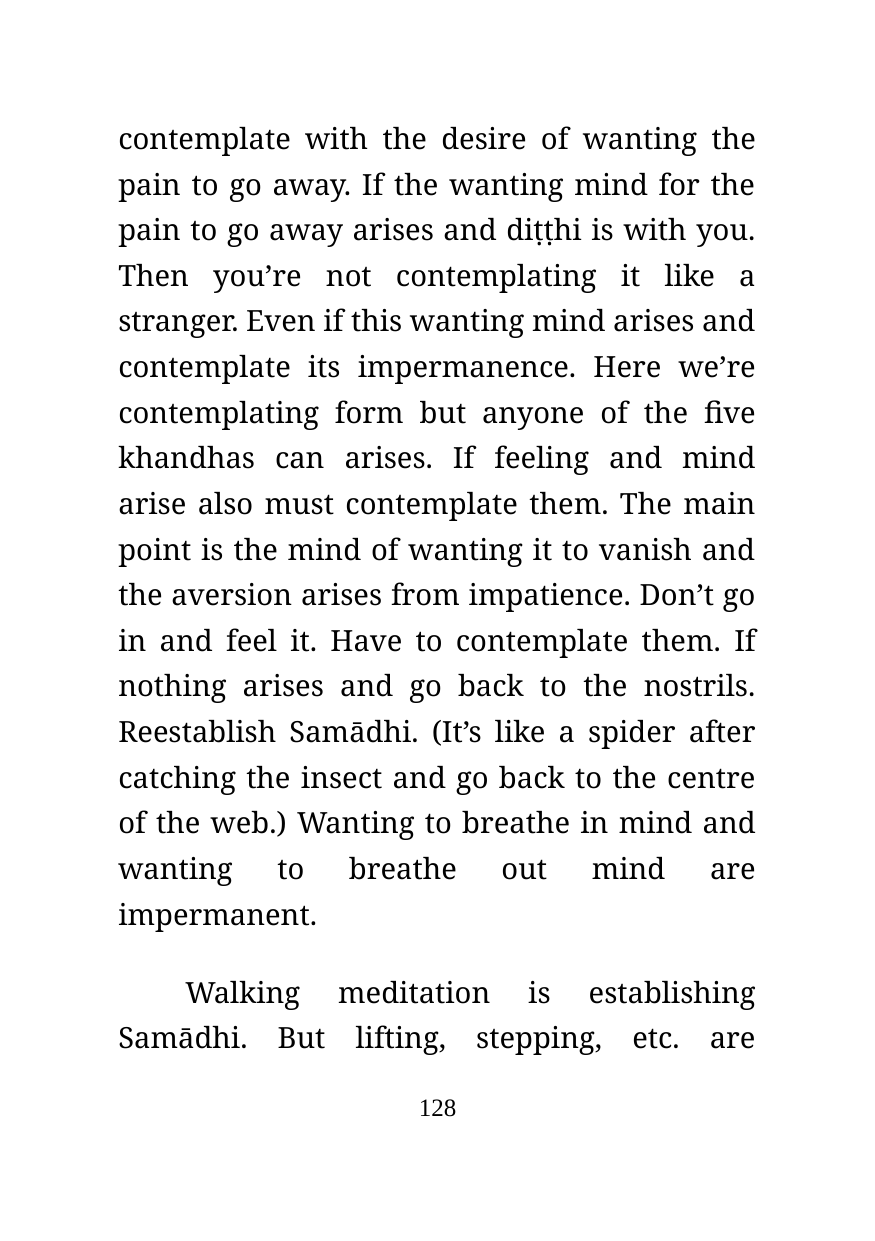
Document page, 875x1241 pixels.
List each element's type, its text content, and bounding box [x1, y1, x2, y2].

text contemplate with the desire of wanting the pain to go away. If the wanting mind for the pain to go away arises and diṭṭhi is with you. Then you’re not contemplating it like a stranger. Even if this wanting mind arises and contemplate its impermanence. Here we’re contemplating form but anyone of the five khandhas can arises. If feeling and mind arise also must contemplate them. The main point is the mind of wanting it to vanish and the aversion arises from impatience. Don’t go in and feel it. Have to contemplate them. If nothing arises and go back to the nostrils. Reestablish Samādhi. (It’s like a spider after catching the insect and go back to the centre of the web.) Wanting to breathe in mind and wanting to breathe out mind are impermanent. [118, 118, 756, 933]
text Walking meditation is establishing Samādhi. But lifting, stepping, etc. are [118, 972, 756, 1057]
